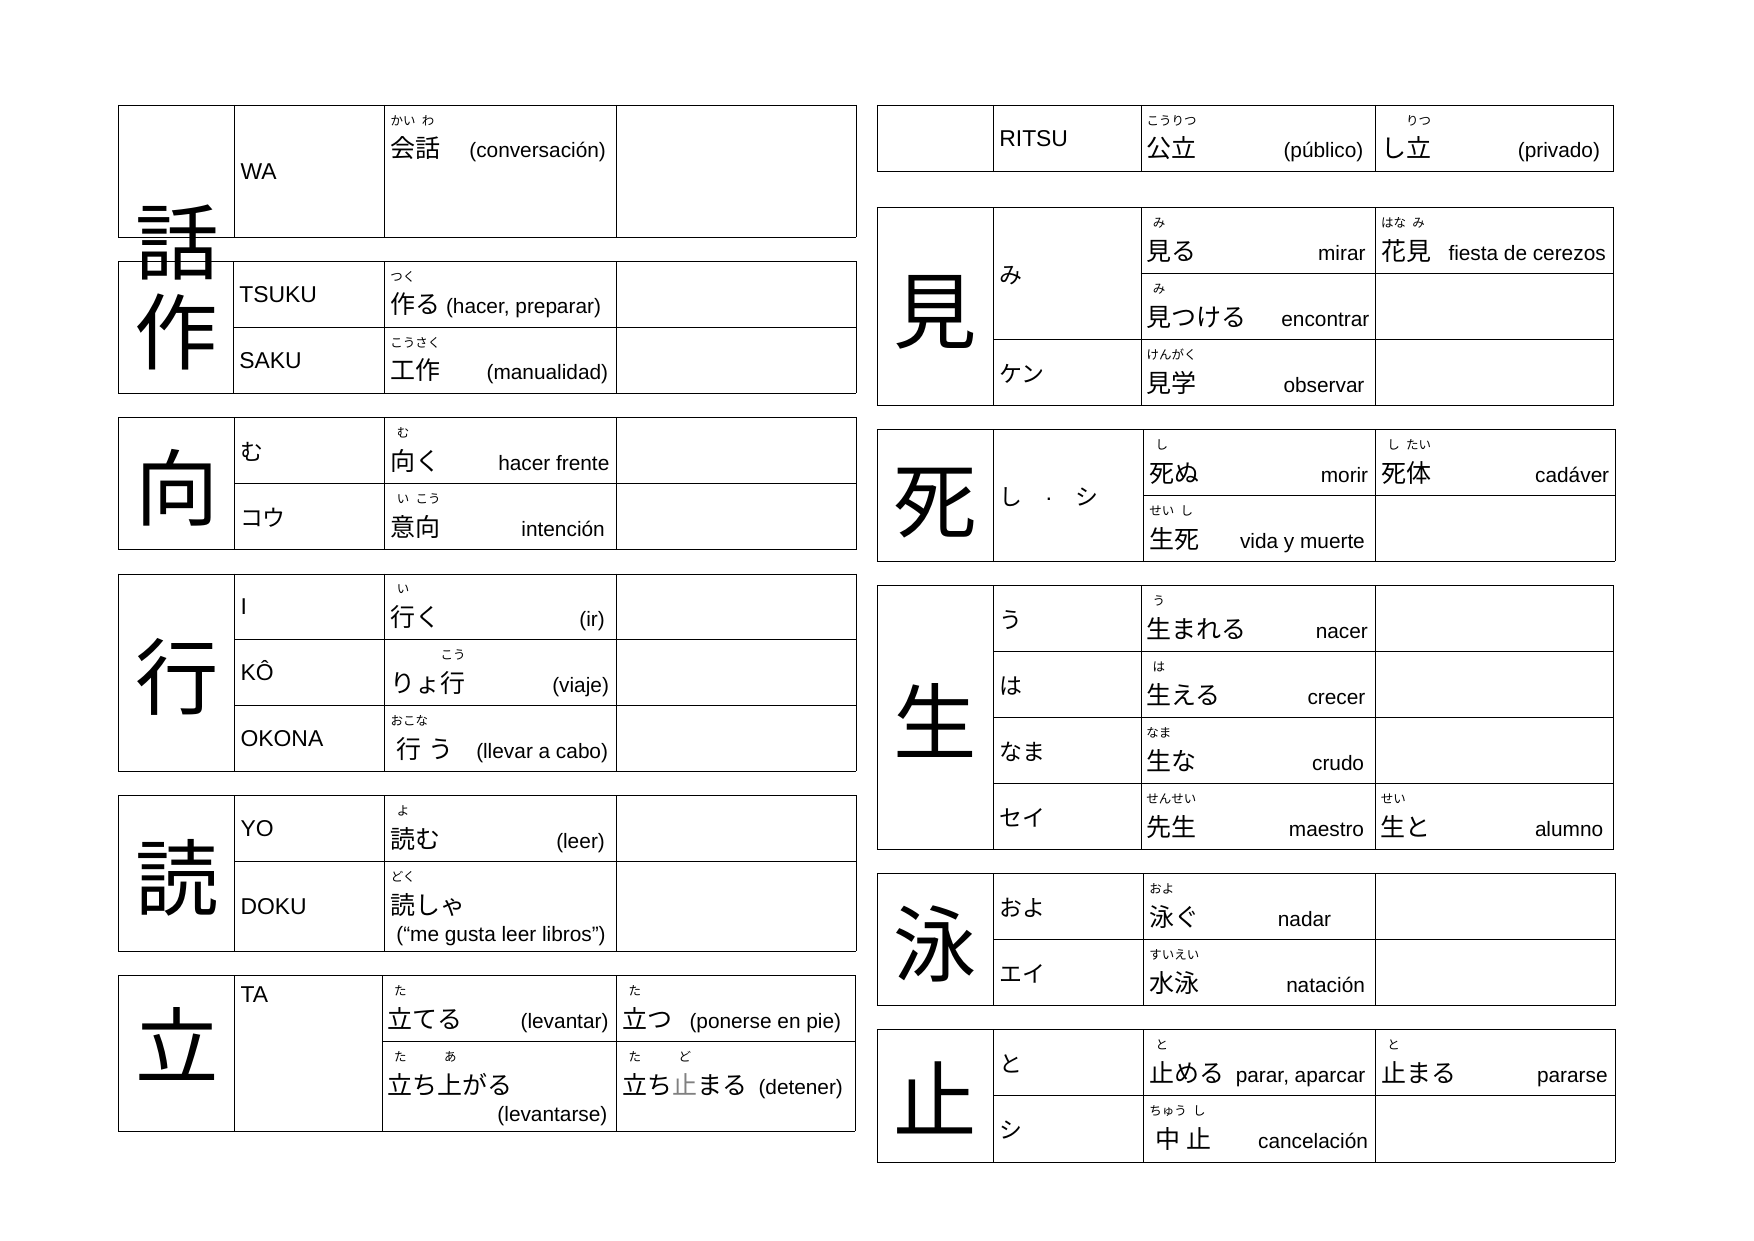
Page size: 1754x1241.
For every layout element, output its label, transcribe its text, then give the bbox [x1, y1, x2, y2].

table_cell なま [994, 718, 1141, 783]
table_cell KÔ [235, 640, 384, 705]
table_header [617, 796, 856, 861]
table_header う [994, 586, 1141, 651]
table_cell 生なまな crudo [1142, 718, 1375, 783]
table_cell WA [235, 106, 384, 237]
table_header 作つくる (hacer, preparar) [385, 262, 616, 327]
table_header [878, 106, 993, 171]
table_cell SAKU [234, 328, 384, 393]
table_cell は [994, 652, 1141, 717]
table_cell 立たち上あがる (levantarse) [383, 1042, 616, 1131]
table_cell [1376, 274, 1613, 339]
table_cell 会かい話わ (conversación) [385, 106, 616, 237]
table_header [1376, 874, 1615, 939]
table_header と [994, 1030, 1143, 1095]
table_cell 先せん生せい maestro [1142, 784, 1375, 849]
table_header I [235, 575, 384, 639]
table_cell 生せいと alumno [1376, 784, 1613, 849]
table_cell OKONA [235, 706, 384, 771]
table_cell [617, 328, 856, 393]
table_header 話 [119, 106, 234, 237]
table_cell [617, 484, 856, 549]
table_cell りょ行こう (viaje) [385, 640, 616, 705]
table_cell し立りつ (privado) [1376, 106, 1613, 171]
table_header 死し体たい cadáver [1376, 430, 1615, 495]
table_header 立たつ (ponerse en pie) [617, 976, 855, 1041]
table_header 泳およぐ nadar [1144, 874, 1375, 939]
table_cell ケン [994, 340, 1141, 405]
table_cell シ [994, 1096, 1143, 1162]
table_cell [617, 640, 856, 705]
table_cell [1376, 340, 1613, 405]
table_header む [235, 418, 384, 483]
table_cell RITSU [994, 106, 1141, 171]
table_header 止 [878, 1030, 993, 1162]
table_cell エイ [994, 940, 1143, 1005]
table_cell [1376, 496, 1615, 561]
table_header 止とまる pararse [1376, 1030, 1615, 1095]
table_header 向 [119, 418, 234, 549]
table_cell 見けん学がく observar [1142, 340, 1375, 405]
table_cell 生せい死し vida y muerte [1144, 496, 1375, 561]
table_header 花はな見み fiesta de cerezos [1376, 208, 1613, 273]
table_header 行いく (ir) [385, 575, 616, 639]
table_cell 水すい泳えい natación [1144, 940, 1375, 1005]
table_cell [1376, 1096, 1615, 1162]
table_header [617, 418, 856, 483]
table_cell 立たち止どまる (detener) [617, 1042, 855, 1131]
table_header し · シ [994, 430, 1143, 561]
table_header 泳 [878, 874, 993, 1005]
table_cell [1376, 652, 1613, 717]
table_header 立 [119, 976, 234, 1131]
table_header [617, 575, 856, 639]
table_cell 意い向こう intención [385, 484, 616, 549]
table_header 読よむ (leer) [385, 796, 616, 861]
table_header 読 [119, 796, 234, 951]
table_cell [1376, 718, 1613, 783]
table_header TSUKU [234, 262, 384, 327]
table_header 生うまれる nacer [1142, 586, 1375, 651]
table_header 見みる mirar [1142, 208, 1375, 273]
table_header YO [235, 796, 384, 861]
table_header [617, 262, 856, 327]
table_header み [994, 208, 1141, 339]
table_cell 見みつける encontrar [1142, 274, 1375, 339]
table_cell 中ちゅう止し cancelación [1144, 1096, 1375, 1162]
table_cell セイ [994, 784, 1141, 849]
table_header 見 [878, 208, 993, 405]
table_cell [617, 706, 856, 771]
table_cell [617, 106, 856, 237]
table_header 向むく hacer frente [385, 418, 616, 483]
table_header 立たてる (levantar) [383, 976, 616, 1041]
table_header 生 [878, 586, 993, 849]
table_header [1376, 586, 1613, 651]
table_cell 行おこなう (llevar a cabo) [385, 706, 616, 771]
table_cell [617, 862, 856, 951]
table_cell 生はえる crecer [1142, 652, 1375, 717]
table_header TA [235, 976, 382, 1131]
table_cell 公こう立りつ (público) [1142, 106, 1375, 171]
table_cell 工こう作さく (manualidad) [385, 328, 616, 393]
table_header 作 [119, 262, 233, 393]
table_header 死 [878, 430, 993, 561]
table_cell DOKU [235, 862, 384, 951]
table_header 行 [119, 575, 234, 771]
table_header 止とめる parar, aparcar [1144, 1030, 1375, 1095]
table_header 死しぬ morir [1144, 430, 1375, 495]
table_header およ [994, 874, 1143, 939]
table_cell コウ [235, 484, 384, 549]
table_cell 読どくしゃ (“me gusta leer libros”) [385, 862, 616, 951]
table_cell [1376, 940, 1615, 1005]
